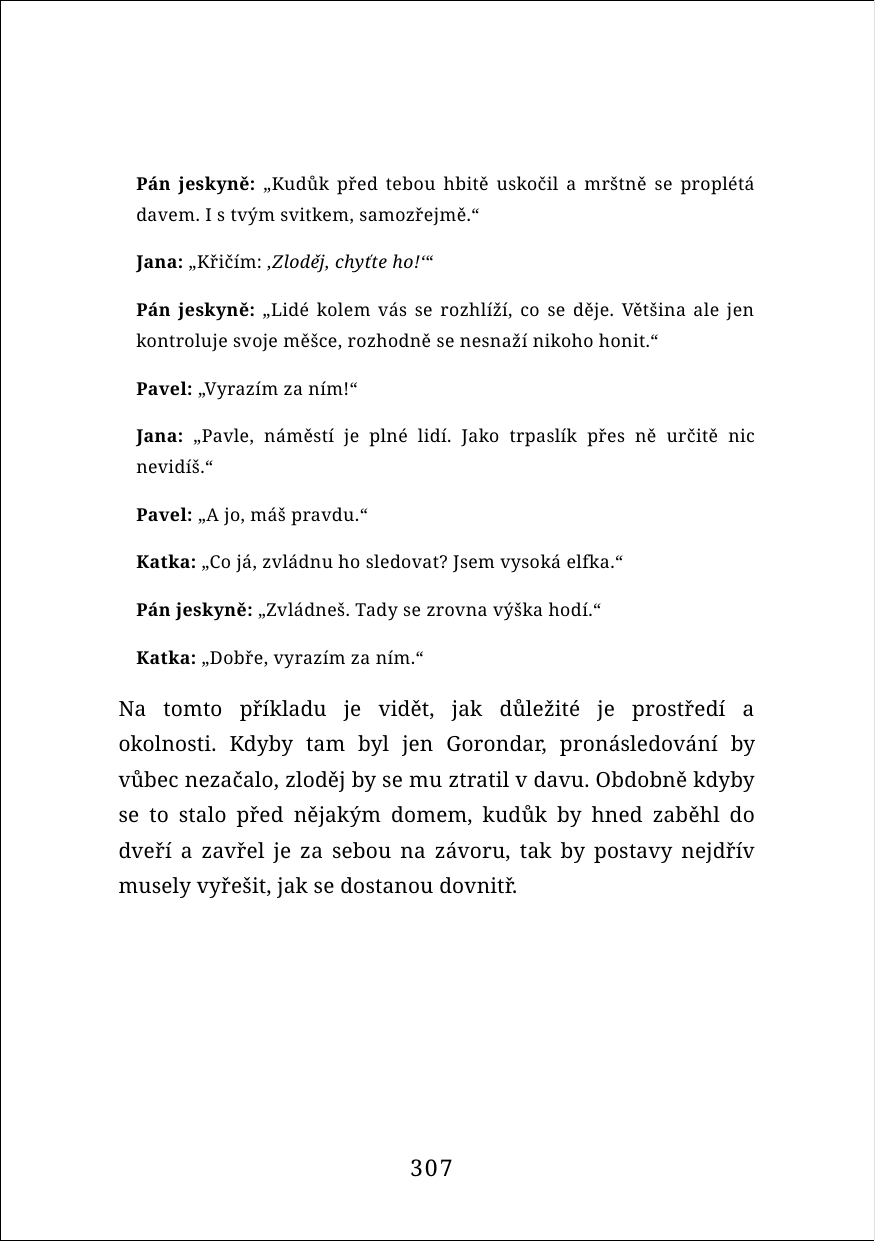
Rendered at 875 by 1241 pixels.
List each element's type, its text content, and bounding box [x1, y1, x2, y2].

text Na tomto příkladu je vidět, jak důležité je prostředí a okolnosti. Kdyby tam byl jen Gorondar, pronásledování by vůbec nezačalo, zloděj by se mu ztratil v davu. Obdobně kdyby se to stalo před nějakým domem, kudůk by hned zaběhl do dveří a zavřel je za sebou na závoru, tak by postavy nejdřív musely vyřešit, jak se dostanou dovnitř. [118, 694, 756, 900]
text Katka: „Dobře, vyrazím za ním.“ [136, 646, 756, 670]
text Katka: „Co já, zvládnu ho sledovat? Jsem vysoká elfka.“ [136, 550, 756, 574]
text Jana: „Křičím: ‚Zloděj, chyťte ho!‘“ [136, 250, 756, 274]
text Pán jeskyně: „Zvládneš. Tady se zrovna výška hodí.“ [136, 598, 756, 622]
text Pán jeskyně: „Kudůk před tebou hbitě uskočil a mrštně se proplétá davem. I s tvým svitkem, samozřejmě.“ [136, 172, 756, 226]
text Pán jeskyně: „Lidé kolem vás se rozhlíží, co se děje. Většina ale jen kontroluje svoje měšce, rozhodně se nesnaží nikoho honit.“ [136, 298, 756, 352]
text Pavel: „Vyrazím za ním!“ [136, 376, 756, 400]
text Jana: „Pavle, náměstí je plné lidí. Jako trpaslík přes ně určitě nic nevidíš.“ [136, 424, 756, 478]
text Pavel: „A jo, máš pravdu.“ [136, 502, 756, 526]
